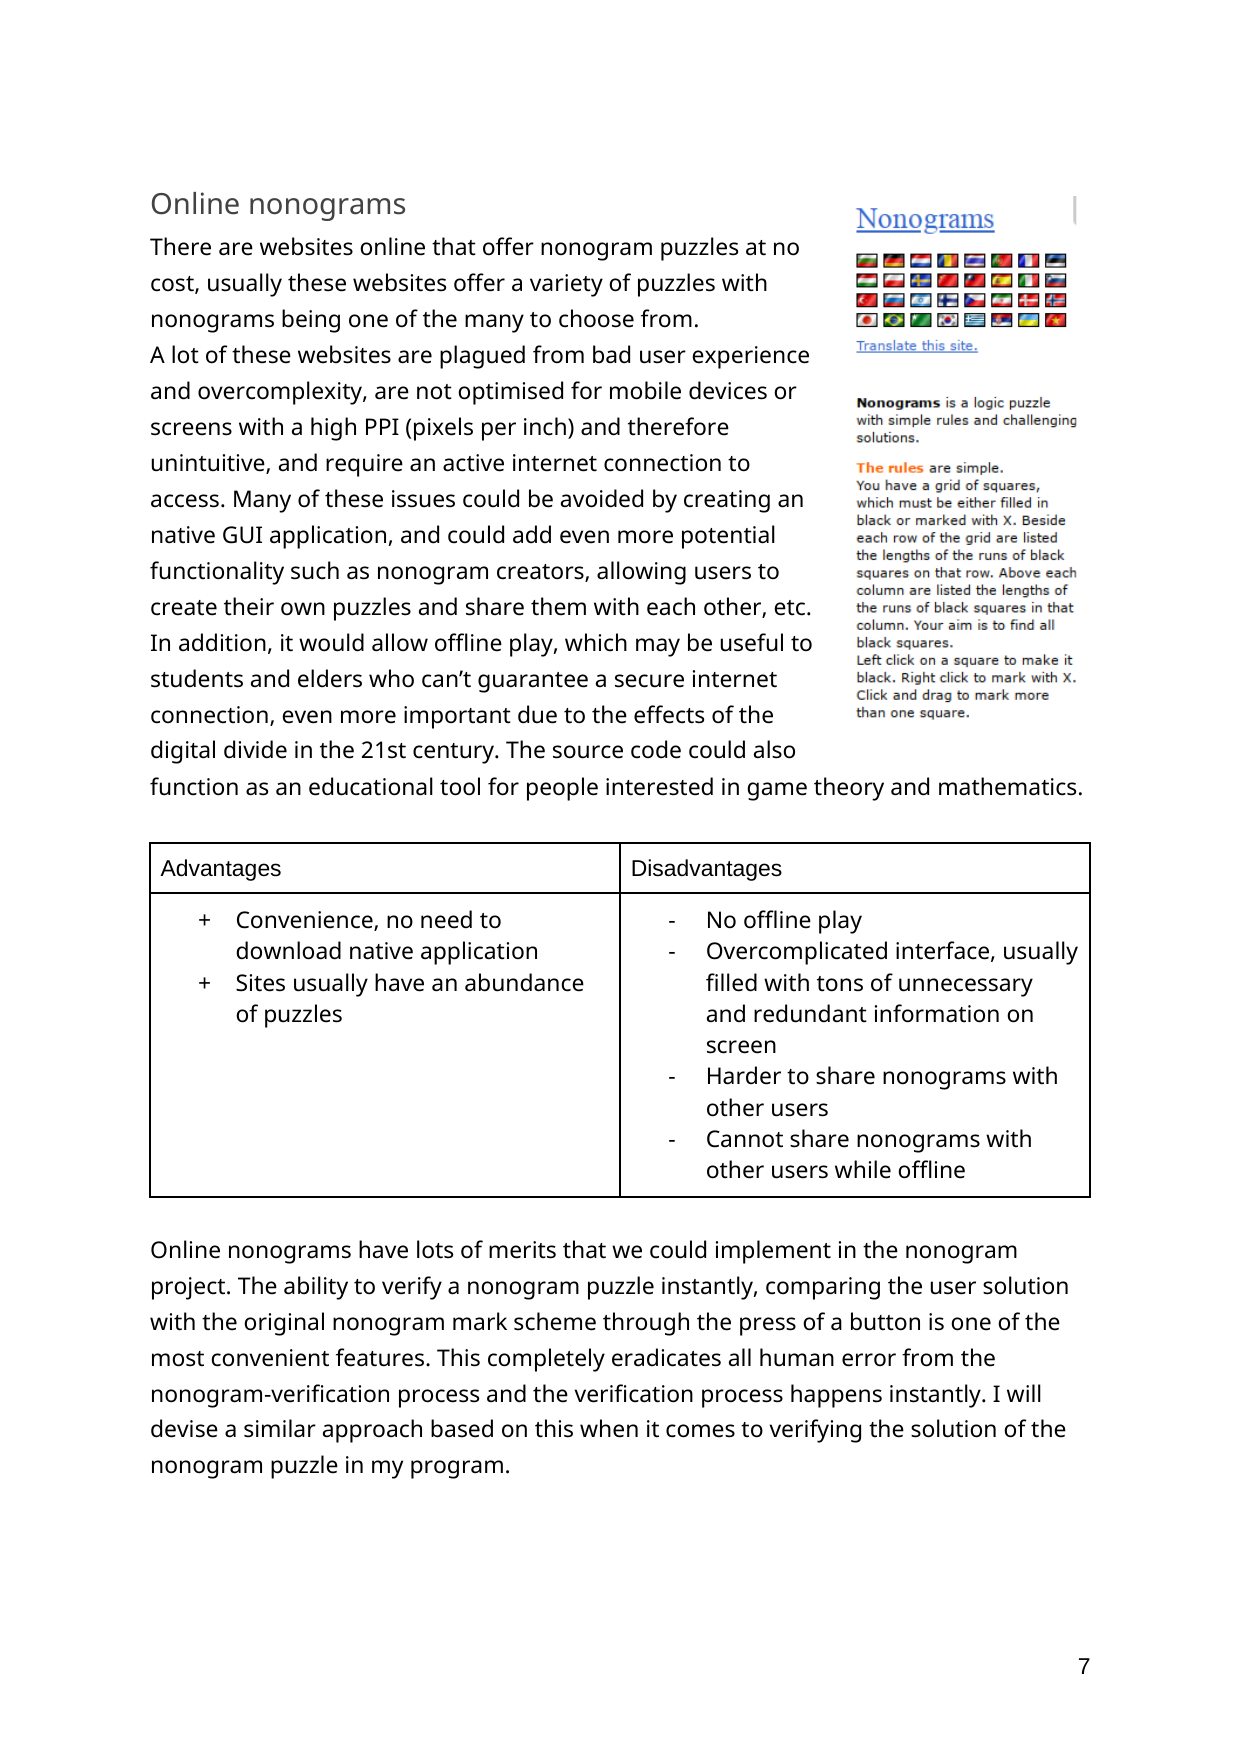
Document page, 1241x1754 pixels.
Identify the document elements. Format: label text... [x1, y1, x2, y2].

table_header Disadvantages [621, 844, 1089, 892]
table_cell Convenience, no need to download native application Sites usually have an abundance of puzzles [151, 894, 619, 1196]
table_header Advantages [151, 844, 619, 892]
picture [846, 196, 1077, 729]
text A lot of these websites are plagued from bad user experience and overcomplexity, are not optimised for mobile devices or screens with a high PPI (pixels per inch) and therefore unintuitive, and require an active internet connection to access. Many of these issues could be avoided by creating an native GUI application, and could add even more potential functionality such as nonogram creators, allowing users to create their own puzzles and share them with each other, etc. In addition, it would allow offline play, which may be useful to students and elders who can’t guarantee a secure internet connection, even more important due to the effects of the digital divide in the 21st century. The source code could also function as an educational tool for people interested in game theory and mathematics. [150, 339, 1090, 802]
text There are websites online that offer nonogram puzzles at no cost, usually these websites offer a variety of puzzles with nonograms being one of the many to choose from. [150, 231, 846, 334]
text Online nonograms have lots of merits that we could implement in the nonogram project. The ability to verify a nonogram puzzle instantly, comparing the user solution with the original nonogram mark scheme through the press of a button is one of the most convenient features. This completely eradicates all human error from the nonogram-verification process and the verification process happens instantly. I will devise a similar approach based on this when it comes to verifying the solution of the nonogram puzzle in my program. [150, 1234, 1090, 1481]
table_cell No offline play Overcomplicated interface, usually filled with tons of unnecessary and redundant information on screen Harder to share nonograms with other users Cannot share nonograms with other users while offline [621, 894, 1089, 1196]
subtitle Online nonograms [150, 183, 1090, 223]
